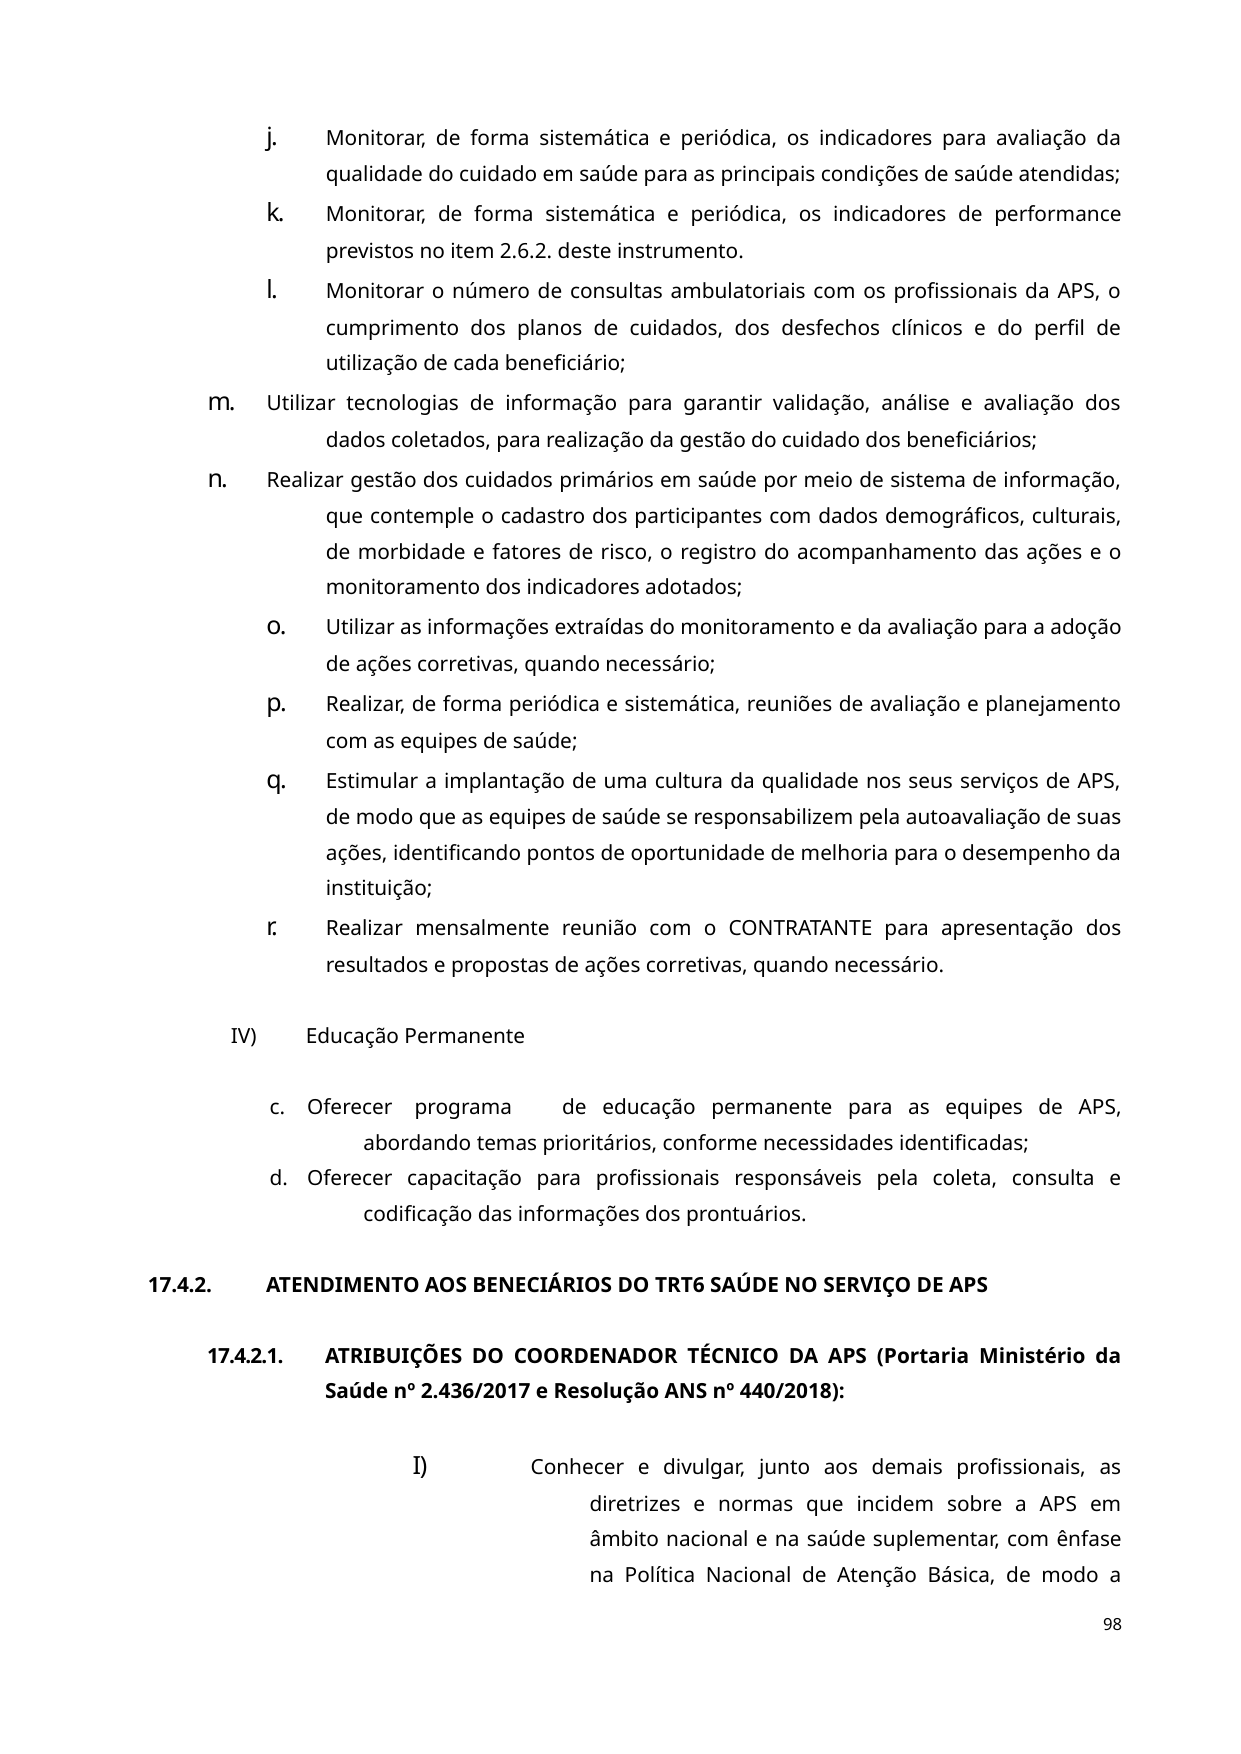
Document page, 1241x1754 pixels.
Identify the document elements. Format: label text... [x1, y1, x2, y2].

list Utilizar tecnologias de informação para garantir validação, análise e avaliação dos dados coletados, para realização da gestão do cuidado dos beneficiários; [207, 384, 1122, 453]
list Educação Permanente [231, 1021, 1122, 1050]
list Realizar, de forma periódica e sistemática, reuniões de avaliação e planejamento com as equipes de saúde; [266, 685, 1122, 754]
list Conhecer e divulgar, junto aos demais profissionais, as diretrizes e normas que incidem sobre a APS em âmbito nacional e na saúde suplementar, com ênfase na Política Nacional de Atenção Básica, de modo a [412, 1447, 1122, 1588]
list Utilizar as informações extraídas do monitoramento e da avaliação para a adoção de ações corretivas, quando necessário; [266, 608, 1122, 678]
list Oferecer capacitação para profissionais responsáveis pela coleta, consulta e codificação das informações dos prontuários. [269, 1163, 1122, 1227]
list Oferecer programa de educação permanente para as equipes de APS, abordando temas prioritários, conforme necessidades identificadas; [269, 1092, 1122, 1156]
list ATENDIMENTO AOS BENECIÁRIOS DO TRT6 SAÚDE NO SERVIÇO DE APS [148, 1270, 1122, 1298]
list Realizar mensalmente reunião com o CONTRATANTE para apresentação dos resultados e propostas de ações corretivas, quando necessário. [266, 909, 1122, 979]
list Realizar gestão dos cuidados primários em saúde por meio de sistema de informação, que contemple o cadastro dos participantes com dados demográficos, culturais, de morbidade e fatores de risco, o registro do acompanhamento das ações e o monitoramento dos indicadores adotados; [207, 460, 1122, 601]
list Monitorar, de forma sistemática e periódica, os indicadores para avaliação da qualidade do cuidado em saúde para as principais condições de saúde atendidas; [266, 118, 1122, 188]
list Estimular a implantação de uma cultura da qualidade nos seus serviços de APS, de modo que as equipes de saúde se responsabilizem pela autoavaliação de suas ações, identificando pontos de oportunidade de melhoria para o desempenho da instituição; [266, 761, 1122, 902]
list Monitorar o número de consultas ambulatoriais com os profissionais da APS, o cumprimento dos planos de cuidados, dos desfechos clínicos e do perfil de utilização de cada beneficiário; [266, 271, 1122, 377]
list Monitorar, de forma sistemática e periódica, os indicadores de performance previstos no item 2.6.2. deste instrumento. [266, 195, 1122, 264]
list ATRIBUIÇÕES DO COORDENADOR TÉCNICO DA APS (Portaria Ministério da Saúde nº 2.436/2017 e Resolução ANS nº 440/2018): [207, 1341, 1122, 1405]
